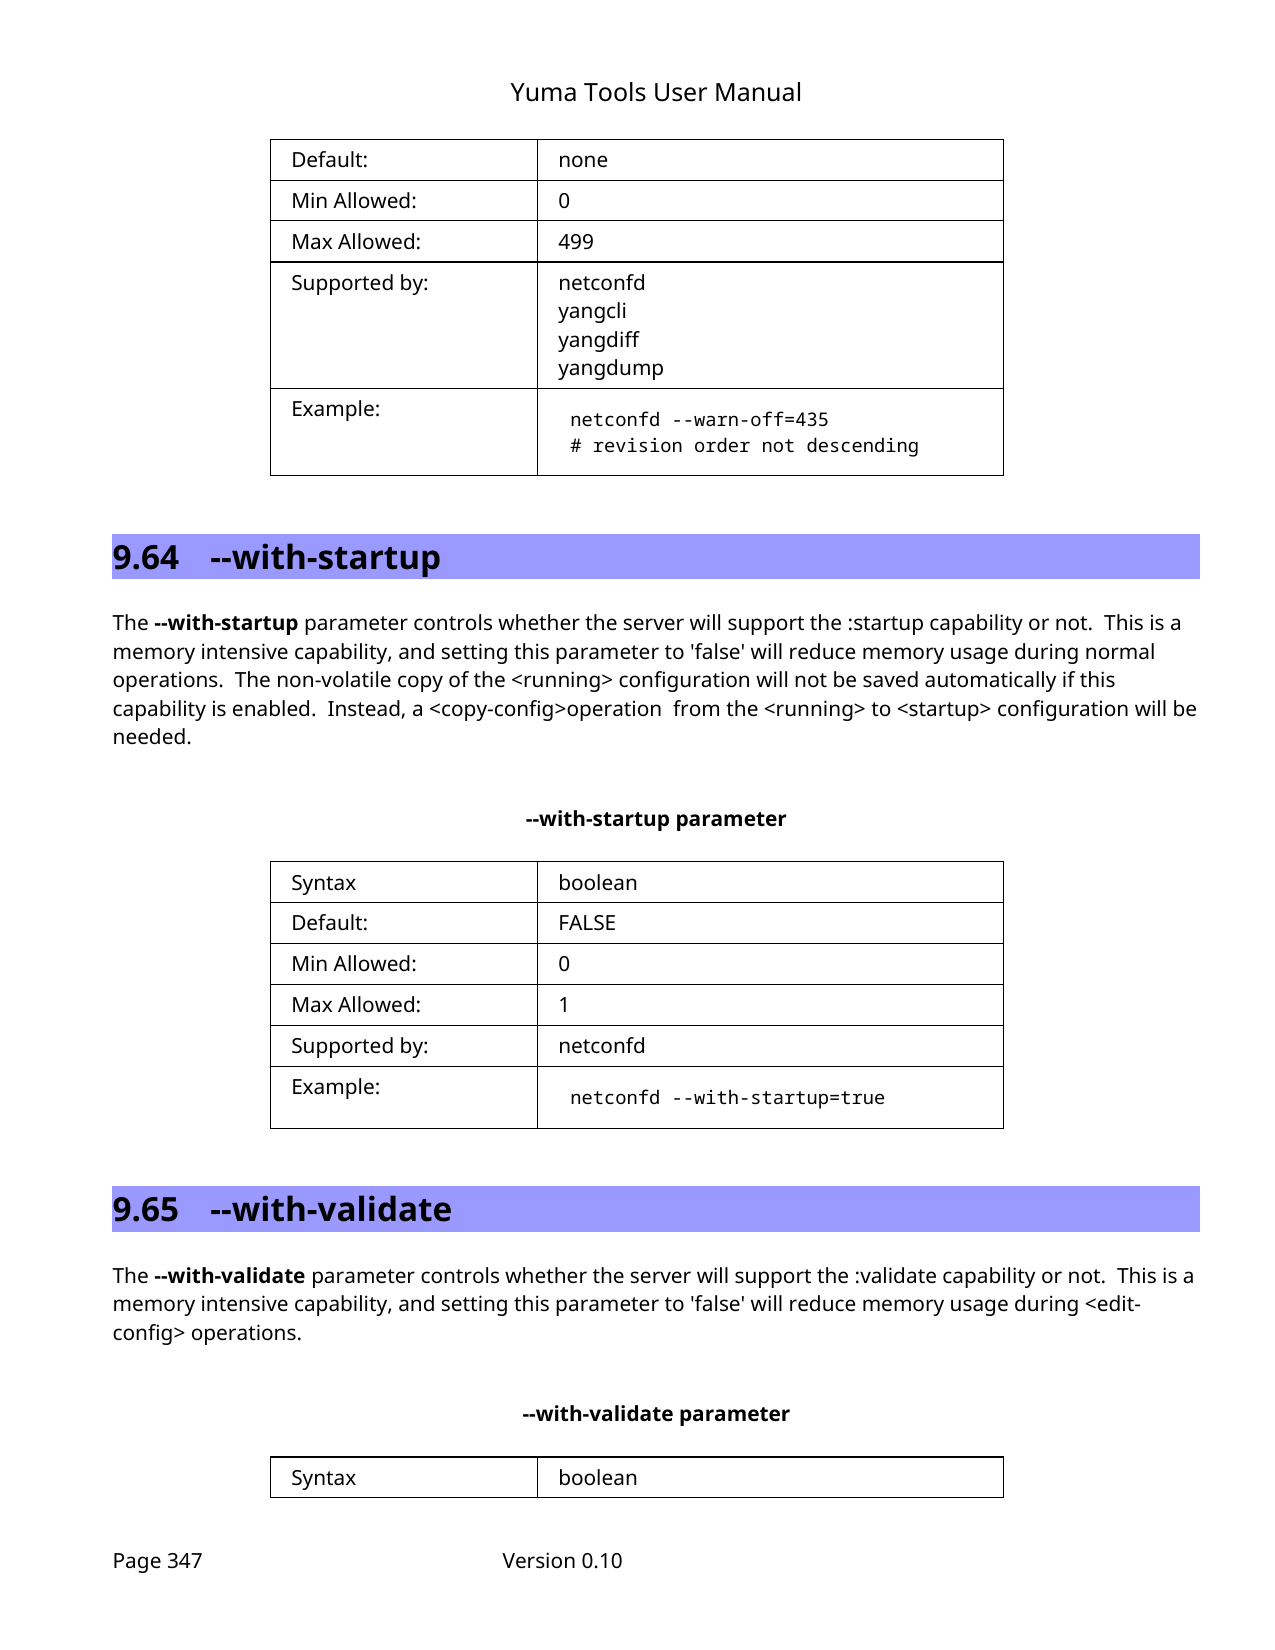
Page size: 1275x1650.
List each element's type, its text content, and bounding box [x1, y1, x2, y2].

table_header boolean [538, 1458, 1003, 1497]
table_cell Supported by: [271, 1026, 537, 1066]
table_header Syntax [271, 1458, 537, 1497]
table_cell 499 [538, 221, 1003, 261]
table_cell Default: [271, 903, 537, 943]
table_cell netconfd [538, 1026, 1003, 1066]
table_cell 0 [538, 944, 1003, 984]
text The --with-validate parameter controls whether the server will support the :validate capability or not. This is a memory intensive capability, and setting this parameter to 'false' will reduce memory usage during <edit-config> operations. [112, 1261, 1200, 1346]
subtitle --with-startup parameter [127, 804, 1185, 832]
subtitle --with-validate [112, 1186, 1200, 1232]
table_cell Max Allowed: [271, 221, 537, 261]
subtitle --with-validate parameter [127, 1399, 1185, 1428]
table_cell FALSE [538, 903, 1003, 943]
table_cell Max Allowed: [271, 985, 537, 1024]
table_cell none [538, 140, 1003, 179]
table_cell Example: [271, 389, 537, 475]
table_cell Example: [271, 1067, 537, 1127]
table_cell Min Allowed: [271, 944, 537, 984]
table_cell netconfd --with-startup=true [538, 1067, 1003, 1127]
table_cell 1 [538, 985, 1003, 1024]
table_cell netconfd yangcli yangdiff yangdump [538, 263, 1003, 388]
text The --with-startup parameter controls whether the server will support the :startup capability or not. This is a memory intensive capability, and setting this parameter to 'false' will reduce memory usage during normal operations. The non-volatile copy of the <running> configuration will not be saved automatically if this capability is enabled. Instead, a <copy-config>operation from the <running> to <startup> configuration will be needed. [112, 608, 1200, 751]
subtitle --with-startup [112, 534, 1200, 579]
table_cell Min Allowed: [271, 181, 537, 220]
table_cell Default: [271, 140, 537, 179]
table_cell 0 [538, 181, 1003, 220]
table_header Syntax [271, 862, 537, 902]
table_header boolean [538, 862, 1003, 902]
table_cell Supported by: [271, 263, 537, 388]
table_cell netconfd --warn-off=435 # revision order not descending [538, 389, 1003, 475]
